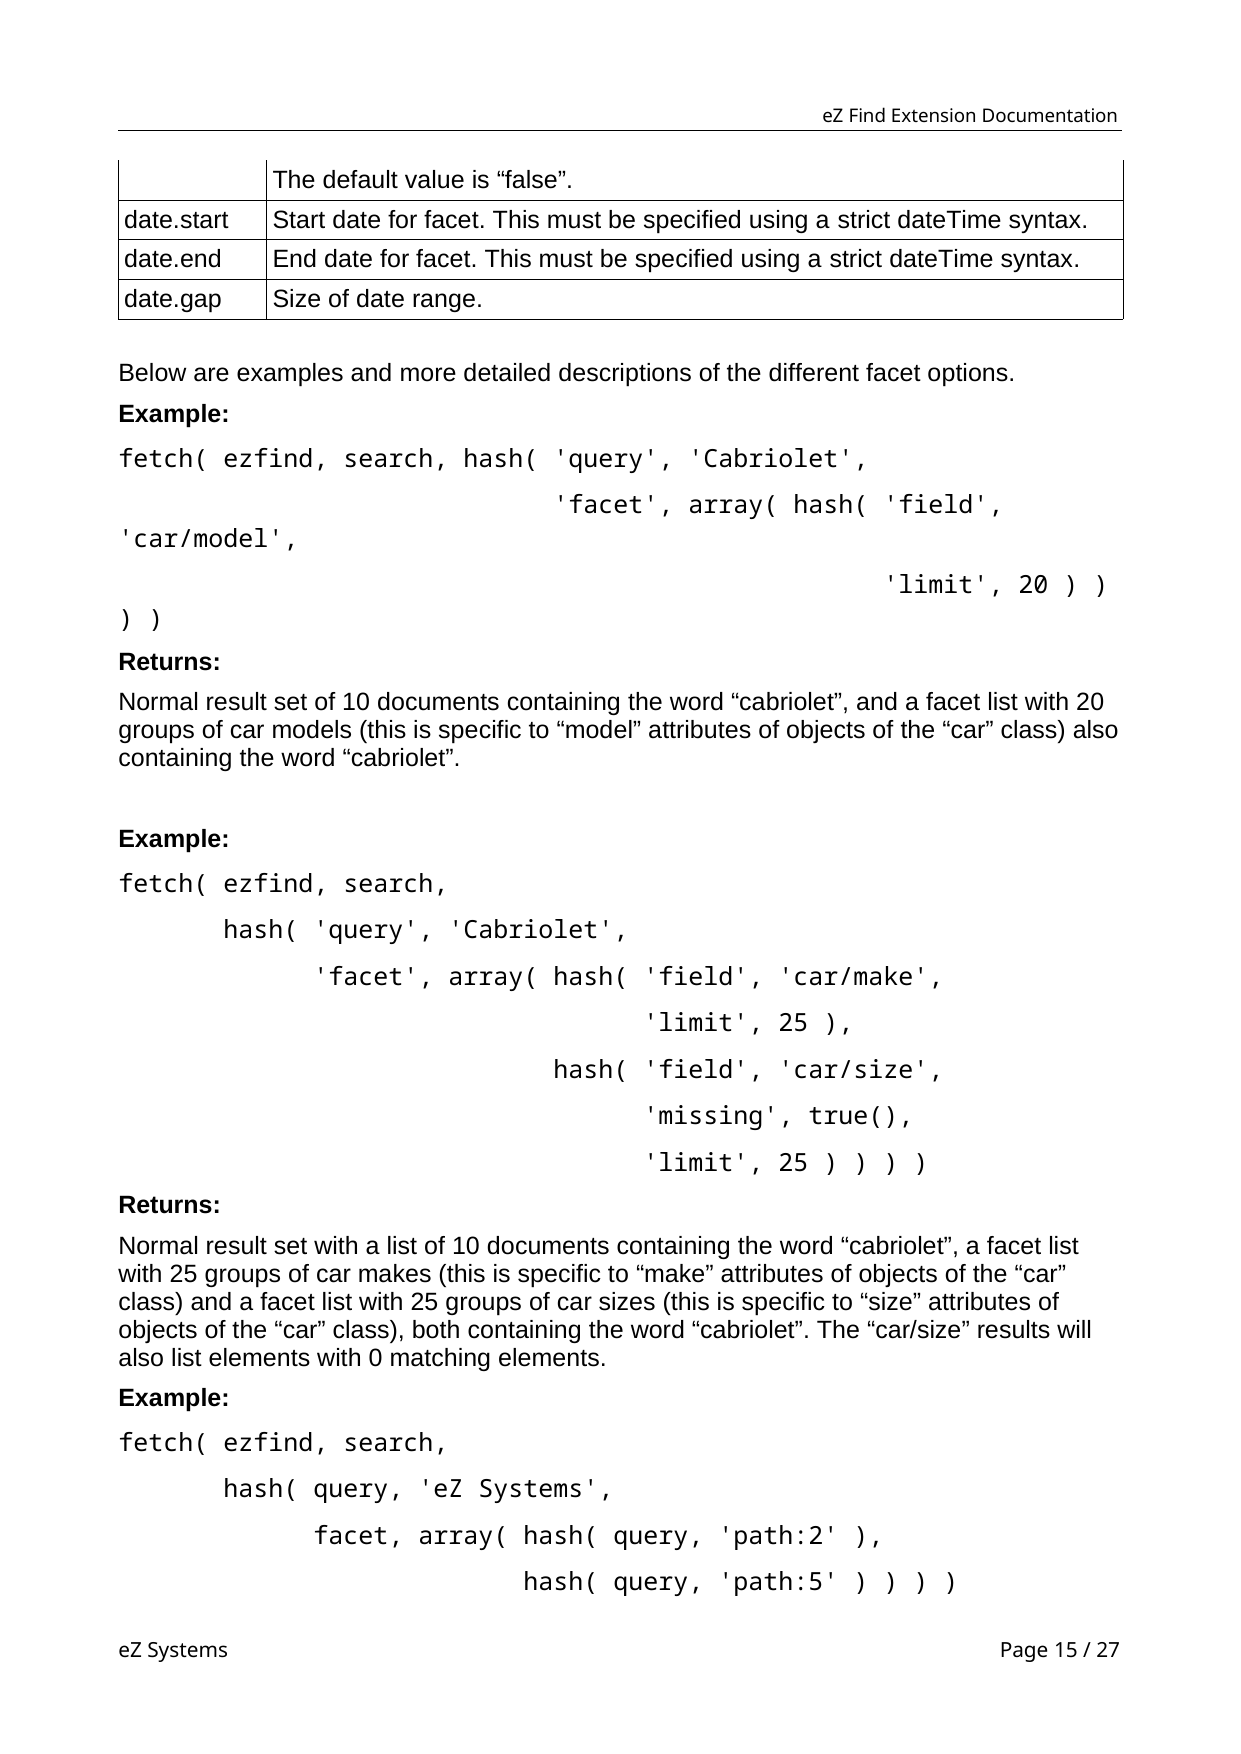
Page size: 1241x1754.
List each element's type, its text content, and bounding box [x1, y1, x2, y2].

text 'facet', array( hash( 'field', 'car/model', [118, 487, 1122, 554]
text hash( query, 'eZ Systems', [118, 1471, 1122, 1505]
text Returns: [118, 1191, 1122, 1219]
text facet, array( hash( query, 'path:2' ), [118, 1517, 1122, 1551]
text 'limit', 25 ) ) ) ) [118, 1144, 1122, 1178]
table_cell Size of date range. [267, 280, 1123, 319]
text Example: [118, 825, 1122, 853]
text 'facet', array( hash( 'field', 'car/make', [118, 958, 1122, 992]
text Returns: [118, 647, 1122, 676]
text 'limit', 20 ) ) ) ) [118, 567, 1122, 635]
table_cell date.gap [119, 280, 266, 319]
text hash( query, 'path:5' ) ) ) ) [118, 1564, 1122, 1598]
table_cell Start date for facet. This must be specified using a strict dateTime syntax. [267, 201, 1123, 239]
text fetch( ezfind, search, [118, 866, 1122, 899]
table_cell date.end [119, 240, 266, 279]
text hash( 'query', 'Cabriolet', [118, 912, 1122, 946]
table_cell date.start [119, 201, 266, 239]
text hash( 'field', 'car/size', [118, 1051, 1122, 1085]
table_cell [119, 160, 266, 200]
text Normal result set with a list of 10 documents containing the word “cabriolet”, a facet list with 25 groups of car makes (this is specific to “make” attributes of objects of the “car” class) and a facet list with 25 groups of car sizes (this is specific to “size” attributes of objects of the “car” class), both containing the word “cabriolet”. The “car/size” results will also list elements with 0 matching elements. [118, 1231, 1122, 1371]
text 'missing', true(), [118, 1098, 1122, 1132]
table_cell End date for facet. This must be specified using a strict dateTime syntax. [267, 240, 1123, 279]
text fetch( ezfind, search, hash( 'query', 'Cabriolet', [118, 440, 1122, 474]
text Example: [118, 1384, 1122, 1412]
table_cell The default value is “false”. [267, 160, 1123, 200]
text 'limit', 25 ), [118, 1005, 1122, 1039]
text fetch( ezfind, search, [118, 1424, 1122, 1458]
text Normal result set of 10 documents containing the word “cabriolet”, and a facet list with 20 groups of car models (this is specific to “model” attributes of objects of the “car” class) also containing the word “cabriolet”. [118, 688, 1122, 772]
text Below are examples and more detailed descriptions of the different facet options. [118, 359, 1122, 387]
text Example: [118, 400, 1122, 428]
